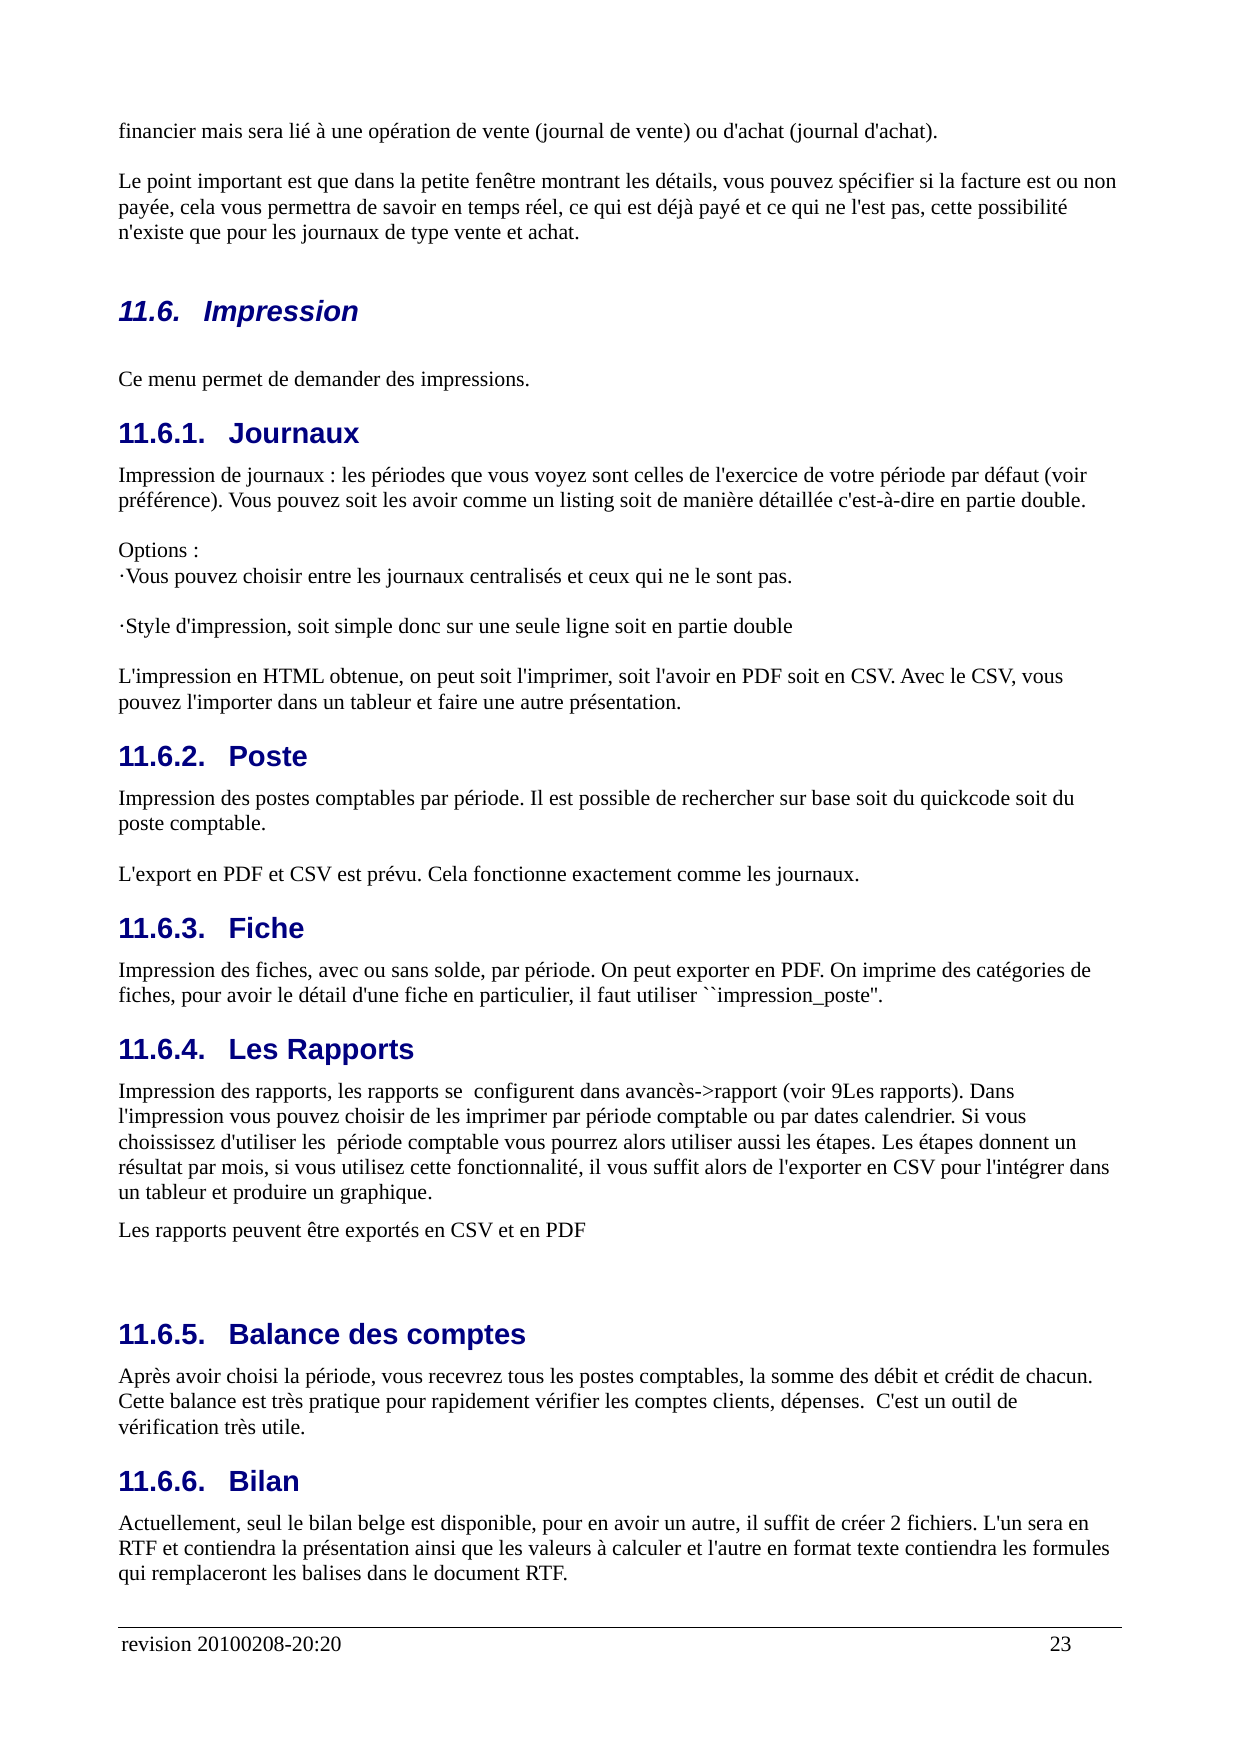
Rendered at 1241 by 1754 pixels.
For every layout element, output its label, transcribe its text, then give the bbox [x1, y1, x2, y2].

text Impression de journaux : les périodes que vous voyez sont celles de l'exercice de votre période par défaut (voir préférence). Vous pouvez soit les avoir comme un listing soit de manière détaillée c'est-à-dire en partie double. [118, 462, 1122, 512]
text Impression des fiches, avec ou sans solde, par période. On peut exporter en PDF. On imprime des catégories de fiches, pour avoir le détail d'une fiche en particulier, il faut utiliser ``impression_poste''. [118, 957, 1122, 1007]
text Après avoir choisi la période, vous recevrez tous les postes comptables, la somme des débit et crédit de chacun. Cette balance est très pratique pour rapidement vérifier les comptes clients, dépenses. C'est un outil de vérification très utile. [118, 1363, 1122, 1439]
text L'impression en HTML obtenue, on peut soit l'imprimer, soit l'avoir en PDF soit en CSV. Avec le CSV, vous pouvez l'importer dans un tableur et faire une autre présentation. [118, 663, 1122, 714]
subtitle Impression [118, 294, 1122, 328]
text Ce menu permet de demander des impressions. [118, 366, 1122, 391]
text Actuellement, seul le bilan belge est disponible, pour en avoir un autre, il suffit de créer 2 fichiers. L'un sera en RTF et contiendra la présentation ainsi que les valeurs à calculer et l'autre en format texte contiendra les formules qui remplaceront les balises dans le document RTF. [118, 1510, 1122, 1586]
text financier mais sera lié à une opération de vente (journal de vente) ou d'achat (journal d'achat). [118, 118, 1122, 143]
subtitle Balance des comptes [118, 1317, 1122, 1351]
subtitle Journaux [118, 416, 1122, 449]
text Le point important est que dans la petite fenêtre montrant les détails, vous pouvez spécifier si la facture est ou non payée, cela vous permettra de savoir en temps réel, ce qui est déjà payé et ce qui ne l'est pas, cette possibilité n'existe que pour les journaux de type vente et achat. [118, 168, 1122, 244]
text Les rapports peuvent être exportés en CSV et en PDF [118, 1217, 1122, 1242]
subtitle Poste [118, 739, 1122, 772]
text Impression des postes comptables par période. Il est possible de rechercher sur base soit du quickcode soit du poste comptable. [118, 785, 1122, 835]
text L'export en PDF et CSV est prévu. Cela fonctionne exactement comme les journaux. [118, 861, 1122, 886]
text Options : [118, 537, 1122, 563]
subtitle Bilan [118, 1464, 1122, 1497]
text ·Style d'impression, soit simple donc sur une seule ligne soit en partie double [118, 613, 1122, 638]
text Impression des rapports, les rapports se configurent dans avancès->rapport (voir 9Les rapports). Dans l'impression vous pouvez choisir de les imprimer par période comptable ou par dates calendrier. Si vous choississez d'utiliser les période comptable vous pourrez alors utiliser aussi les étapes. Les étapes donnent un résultat par mois, si vous utilisez cette fonctionnalité, il vous suffit alors de l'exporter en CSV pour l'intégrer dans un tableur et produire un graphique. [118, 1078, 1122, 1204]
subtitle Les Rapports [118, 1032, 1122, 1066]
subtitle Fiche [118, 911, 1122, 944]
text ·Vous pouvez choisir entre les journaux centralisés et ceux qui ne le sont pas. [118, 563, 1122, 588]
